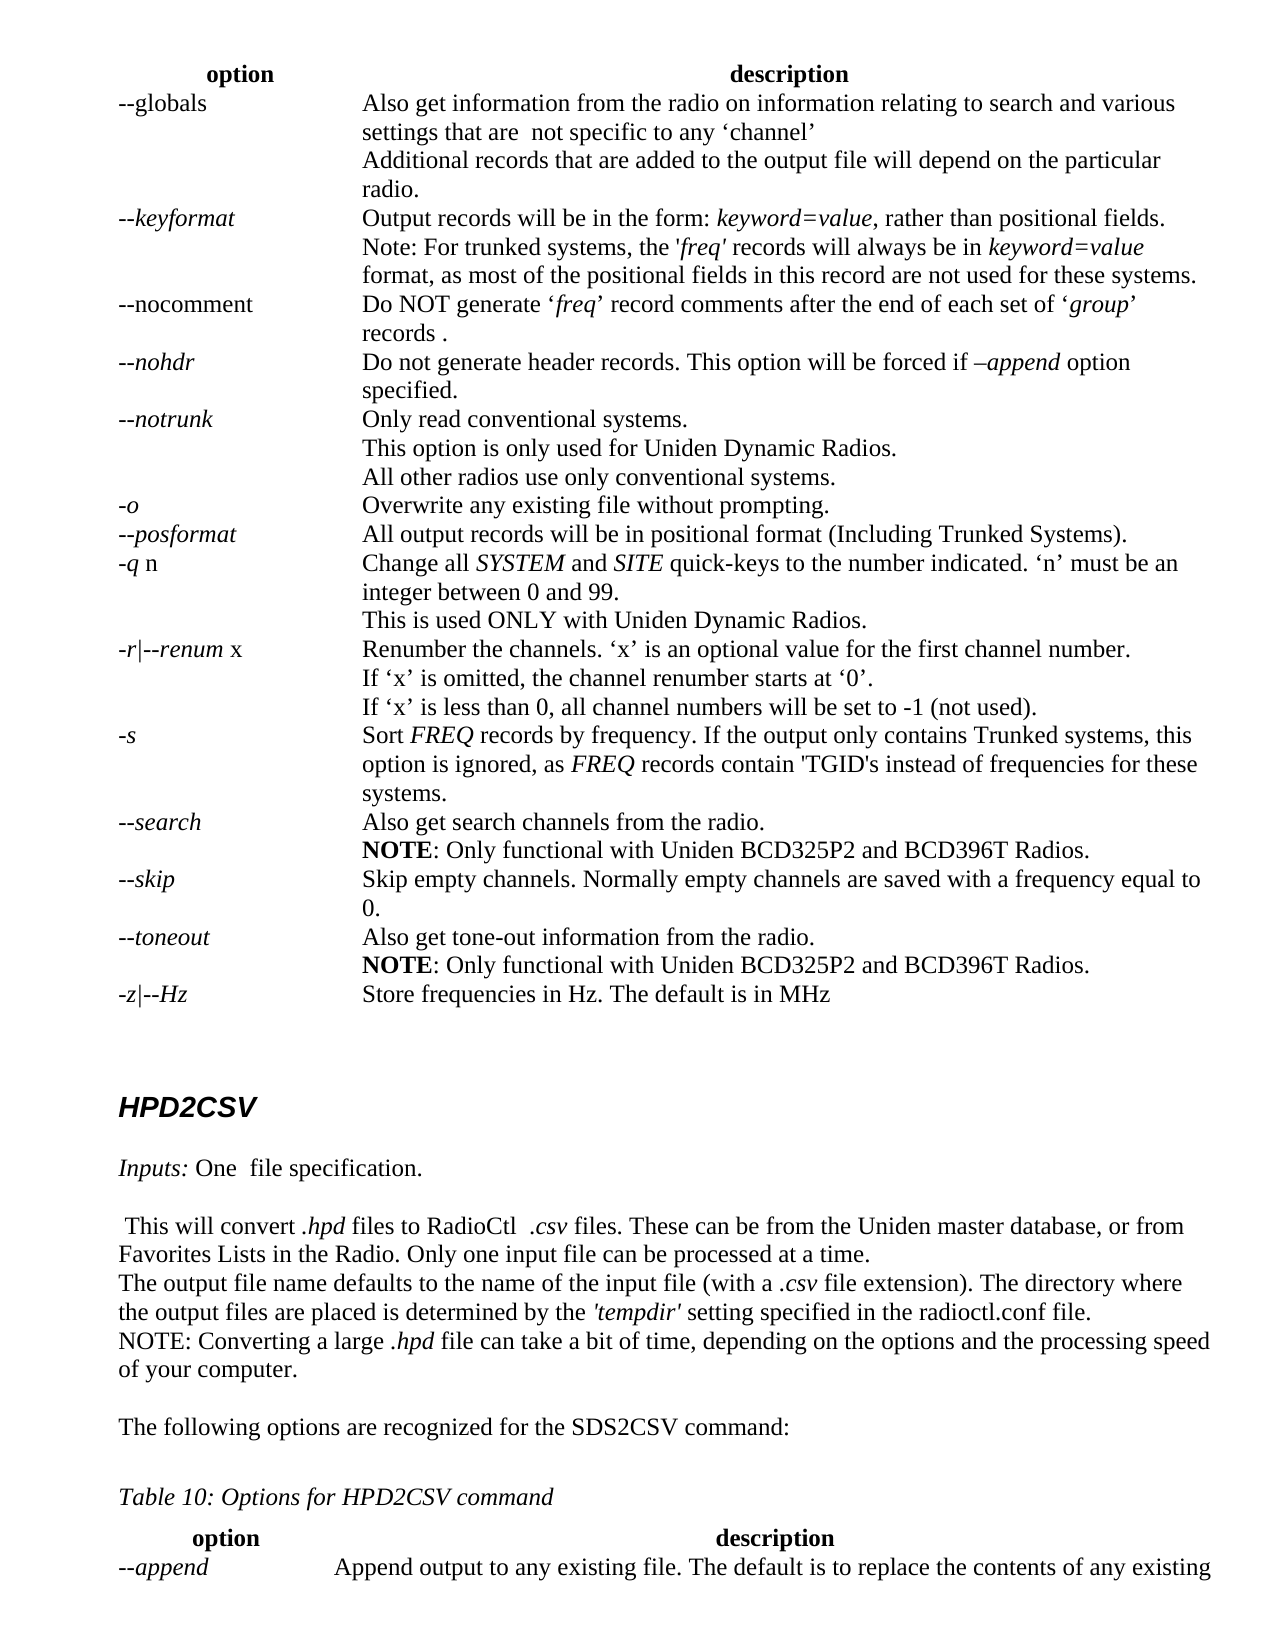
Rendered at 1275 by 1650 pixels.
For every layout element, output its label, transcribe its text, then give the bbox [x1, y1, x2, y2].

table_header option [118, 59, 362, 88]
table_cell Only read conventional systems. This option is only used for Uniden Dynamic Radios. All other radios use only conventional systems. [362, 404, 1217, 490]
table_cell Store frequencies in Hz. The default is in MHz [362, 979, 1217, 1008]
table_cell --keyformat [118, 203, 362, 289]
table_cell --toneout [118, 922, 362, 979]
table_cell -r|--renum x [118, 634, 362, 720]
table_cell --nohdr [118, 347, 362, 404]
table_cell --notrunk [118, 404, 362, 490]
table_cell Output records will be in the form: keyword=value, rather than positional fields. Note: For trunked systems, the 'freq' records will always be in keyword=value format, as most of the positional fields in this record are not used for these systems. [362, 203, 1217, 289]
table_cell Also get search channels from the radio. NOTE: Only functional with Uniden BCD325P2 and BCD396T Radios. [362, 807, 1217, 864]
table_cell Append output to any existing file. The default is to replace the contents of any existing [334, 1552, 1217, 1581]
table_cell --globals [118, 88, 362, 203]
table_cell --posformat [118, 519, 362, 548]
table_cell All output records will be in positional format (Including Trunked Systems). [362, 519, 1217, 548]
table_cell Overwrite any existing file without prompting. [362, 490, 1217, 519]
text The following options are recognized for the SDS2CSV command: [118, 1412, 1216, 1441]
table_cell --search [118, 807, 362, 864]
table_header description [334, 1523, 1217, 1552]
table_cell --skip [118, 864, 362, 922]
table_cell Renumber the channels. ‘x’ is an optional value for the first channel number. If ‘x’ is omitted, the channel renumber starts at ‘0’. If ‘x’ is less than 0, all channel numbers will be set to -1 (not used). [362, 634, 1217, 720]
table_cell -s [118, 720, 362, 807]
table_cell Do NOT generate ‘freq’ record comments after the end of each set of ‘group’ records . [362, 289, 1217, 347]
subtitle HPD2CSV [118, 1090, 1216, 1124]
text Inputs: One file specification. [118, 1153, 1216, 1182]
text Table 10: Options for HPD2CSV command [118, 1482, 1216, 1511]
table_header description [362, 59, 1217, 88]
table_cell --nocomment [118, 289, 362, 347]
table_cell Sort FREQ records by frequency. If the output only contains Trunked systems, this option is ignored, as FREQ records contain 'TGID's instead of frequencies for these systems. [362, 720, 1217, 807]
table_cell -o [118, 490, 362, 519]
text NOTE: Converting a large .hpd file can take a bit of time, depending on the options and the processing speed of your computer. [118, 1326, 1216, 1383]
table_cell -z|--Hz [118, 979, 362, 1008]
table_cell Skip empty channels. Normally empty channels are saved with a frequency equal to 0. [362, 864, 1217, 922]
text The output file name defaults to the name of the input file (with a .csv file extension). The directory where the output files are placed is determined by the 'tempdir' setting specified in the radioctl.conf file. [118, 1268, 1216, 1326]
table_cell Also get information from the radio on information relating to search and various settings that are not specific to any ‘channel’ Additional records that are added to the output file will depend on the particular radio. [362, 88, 1217, 203]
table_cell --append [118, 1552, 334, 1581]
table_header option [118, 1523, 334, 1552]
table_cell Do not generate header records. This option will be forced if –append option specified. [362, 347, 1217, 404]
text This will convert .hpd files to RadioCtl .csv files. These can be from the Uniden master database, or from Favorites Lists in the Radio. Only one input file can be processed at a time. [118, 1211, 1216, 1268]
table_cell -q n [118, 548, 362, 634]
table_cell Also get tone-out information from the radio. NOTE: Only functional with Uniden BCD325P2 and BCD396T Radios. [362, 922, 1217, 979]
table_cell Change all SYSTEM and SITE quick-keys to the number indicated. ‘n’ must be an integer between 0 and 99. This is used ONLY with Uniden Dynamic Radios. [362, 548, 1217, 634]
